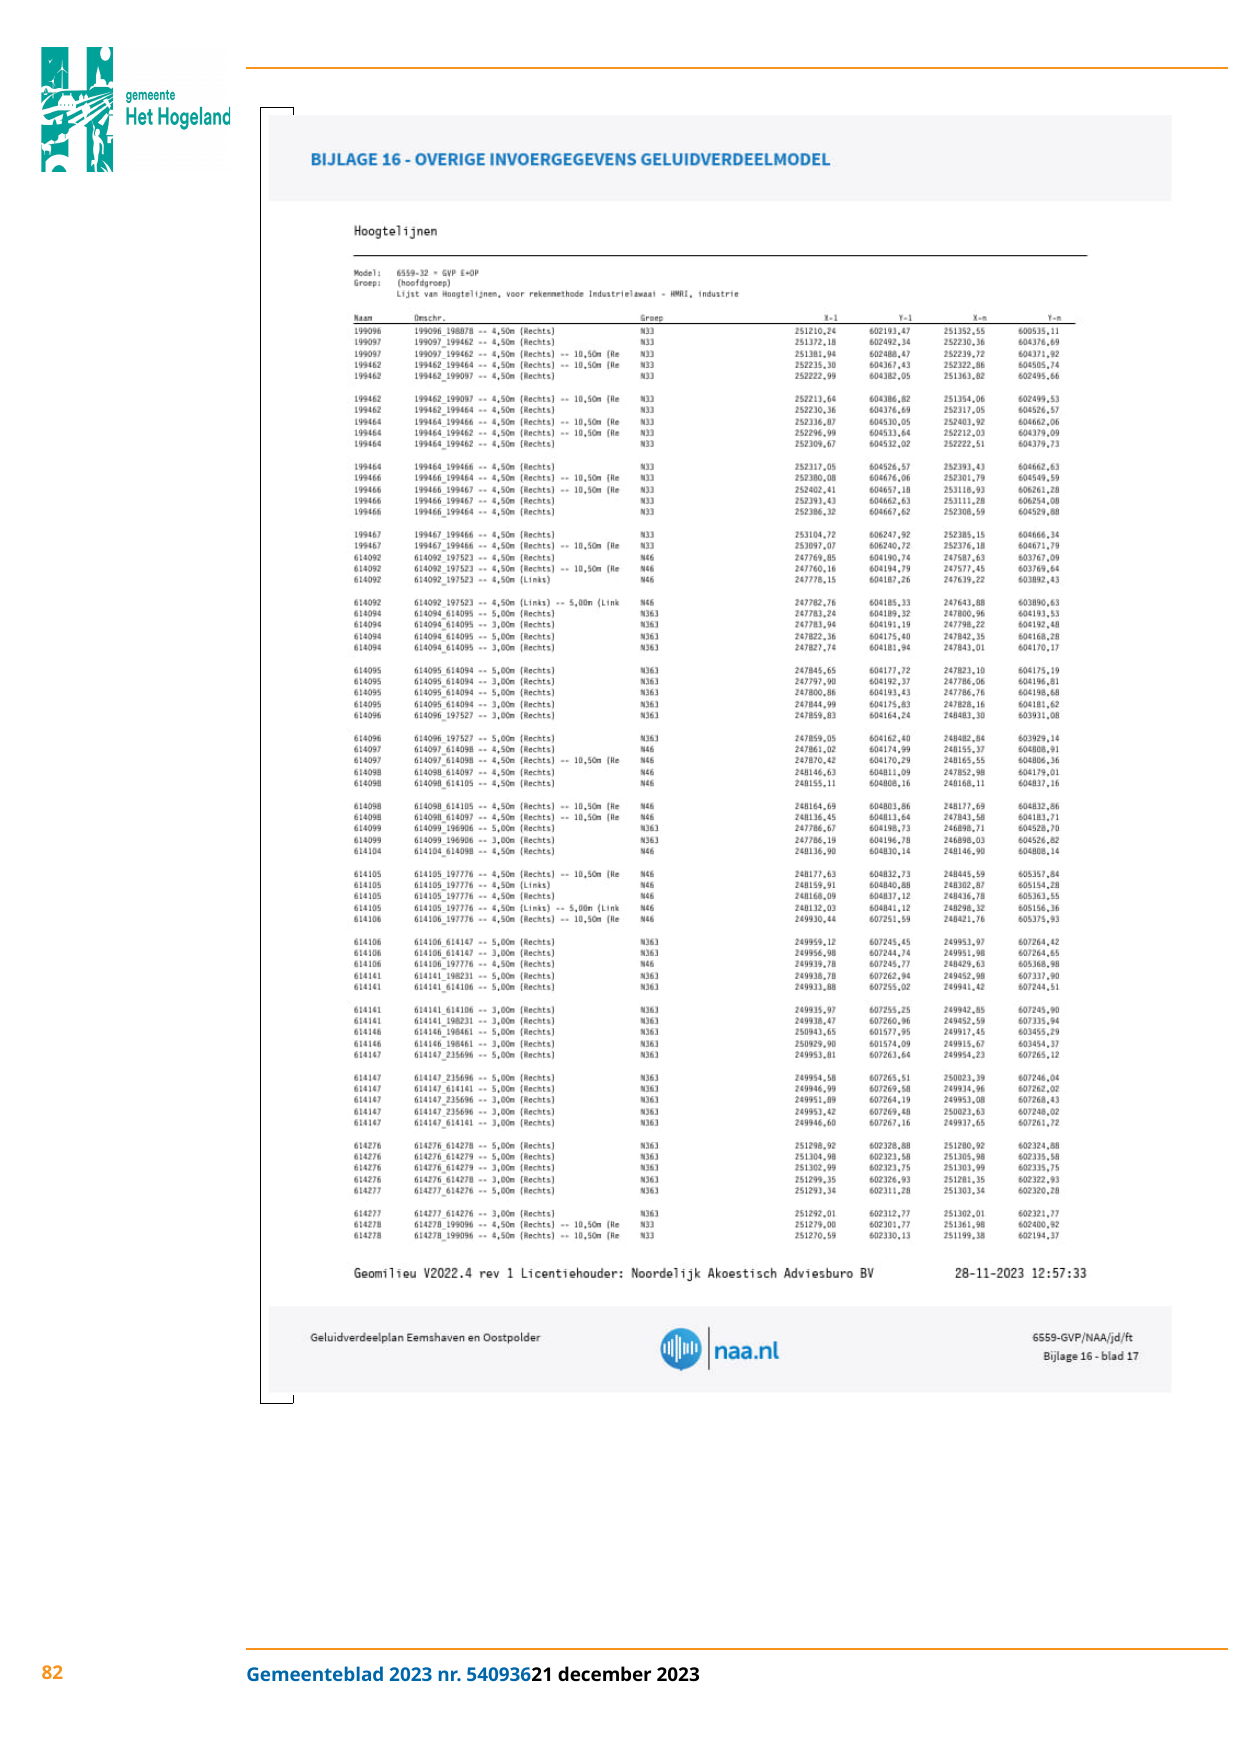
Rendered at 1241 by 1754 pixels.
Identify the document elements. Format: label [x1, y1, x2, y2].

picture [41, 47, 231, 172]
picture [268, 115, 1173, 1395]
